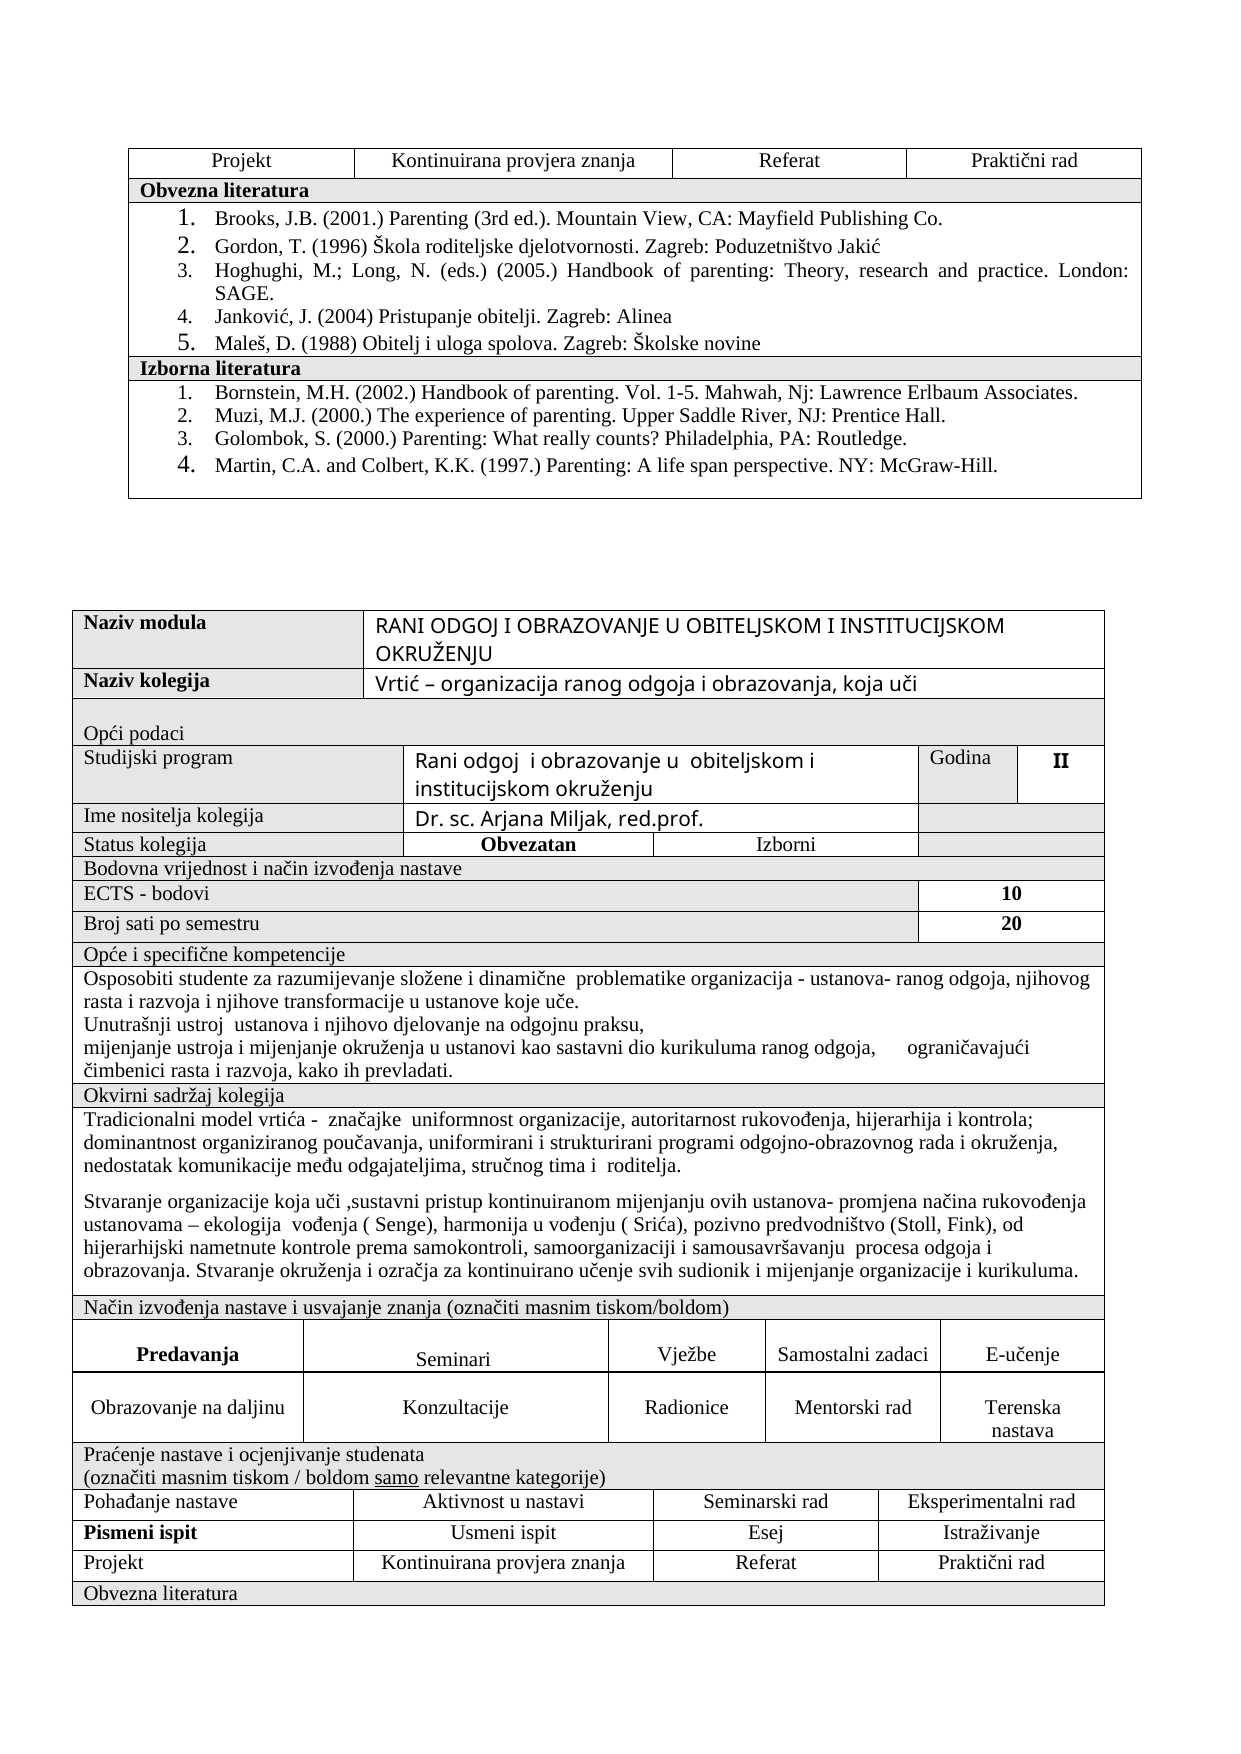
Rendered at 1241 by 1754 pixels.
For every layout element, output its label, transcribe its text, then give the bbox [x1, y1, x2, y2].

table_cell Praćenje nastave i ocjenjivanje studenata (označiti masnim tiskom / boldom samo relevantne kategorije) [73, 1443, 1104, 1489]
table_cell Bornstein, M.H. (2002.) Handbook of parenting. Vol. 1-5. Mahwah, Nj: Lawrence Erlbaum Associates. Muzi, M.J. (2000.) The experience of parenting. Upper Saddle River, NJ: Prentice Hall. Golombok, S. (2000.) Parenting: What really counts? Philadelphia, PA: Routledge. Martin, C.A. and Colbert, K.K. (1997.) Parenting: A life span perspective. NY: McGraw-Hill. [129, 381, 1141, 498]
table_cell Terenska nastava [941, 1373, 1104, 1442]
table_cell Obvezatan [404, 833, 653, 856]
table_cell Osposobiti studente za razumijevanje složene i dinamične problematike organizacija - ustanova- ranog odgoja, njihovog rasta i razvoja i njihove transformacije u ustanove koje uče. Unutrašnji ustroj ustanova i njihovo djelovanje na odgojnu praksu, mijenjanje ustroja i mijenjanje okruženja u ustanovi kao sastavni dio kurikuluma ranog odgoja, ograničavajući čimbenici rasta i razvoja, kako ih prevladati. [73, 967, 1104, 1082]
table_cell Predavanja [73, 1320, 303, 1371]
table_cell Izborni [654, 833, 918, 856]
table_cell Referat [654, 1551, 878, 1581]
table_cell Izborna literatura [129, 357, 1141, 380]
table_cell Obvezna literatura [129, 179, 1141, 202]
table_cell [919, 833, 1104, 856]
table_cell Naziv kolegija [73, 669, 363, 697]
table_cell Tradicionalni model vrtića - značajke uniformnost organizacije, autoritarnost rukovođenja, hijerarhija i kontrola; dominantnost organiziranog poučavanja, uniformirani i strukturirani programi odgojno-obrazovnog rada i okruženja, nedostatak komunikacije među odgajateljima, stručnog tima i roditelja. Stvaranje organizacije koja uči ,sustavni pristup kontinuiranom mijenjanju ovih ustanova- promjena načina rukovođenja ustanovama – ekologija vođenja ( Senge), harmonija u vođenju ( Srića), pozivno predvodništvo (Stoll, Fink), od hijerarhijski nametnute kontrole prema samokontroli, samoorganizaciji i samousavršavanju procesa odgoja i obrazovanja. Stvaranje okruženja i ozračja za kontinuirano učenje svih sudionik i mijenjanje organizacije i kurikuluma. [73, 1108, 1104, 1294]
table_cell Referat [673, 149, 906, 178]
table_cell Vrtić – organizacija ranog odgoja i obrazovanja, koja uči [364, 669, 1104, 697]
table_cell Godina [919, 746, 1017, 803]
table_cell Opći podaci [73, 699, 1104, 745]
table_cell Eksperimentalni rad [879, 1490, 1104, 1519]
table_cell Studijski program [73, 746, 403, 803]
table_cell 20 [919, 912, 1104, 942]
table_cell Ime nositelja kolegija [73, 804, 403, 832]
table_cell [919, 804, 1104, 832]
table_header Naziv modula [73, 611, 363, 668]
table_cell Brooks, J.B. (2001.) Parenting (3rd ed.). Mountain View, CA: Mayfield Publishing Co. Gordon, T. (1996) Škola roditeljske djelotvornosti. Zagreb: Poduzetništvo Jakić Hoghughi, M.; Long, N. (eds.) (2005.) Handbook of parenting: Theory, research and practice. London: SAGE. Janković, J. (2004) Pristupanje obitelji. Zagreb: Alinea Maleš, D. (1988) Obitelj i uloga spolova. Zagreb: Školske novine [129, 203, 1141, 356]
table_cell II [1018, 746, 1104, 803]
table_cell Aktivnost u nastavi [354, 1490, 653, 1519]
table_cell 10 [919, 881, 1104, 911]
table_cell Kontinuirana provjera znanja [355, 149, 672, 178]
table_cell Projekt [73, 1551, 353, 1581]
table_cell ECTS - bodovi [73, 881, 918, 911]
table_cell Seminari [304, 1320, 608, 1371]
table_cell Kontinuirana provjera znanja [354, 1551, 653, 1581]
table_cell Rani odgoj i obrazovanje u obiteljskom i institucijskom okruženju [404, 746, 918, 803]
table_cell Pismeni ispit [73, 1521, 353, 1550]
table_cell Usmeni ispit [354, 1521, 653, 1550]
table_cell Obvezna literatura [73, 1582, 1104, 1605]
table_cell Okvirni sadržaj kolegija [73, 1084, 1104, 1107]
table_cell Način izvođenja nastave i usvajanje znanja (označiti masnim tiskom/boldom) [73, 1296, 1104, 1319]
table_cell Mentorski rad [766, 1373, 940, 1442]
table_cell Praktični rad [879, 1551, 1104, 1581]
table_cell Istraživanje [879, 1521, 1104, 1550]
table_cell Seminarski rad [654, 1490, 878, 1519]
table_cell Pohađanje nastave [73, 1490, 353, 1519]
table_cell Esej [654, 1521, 878, 1550]
table_cell Obrazovanje na daljinu [73, 1373, 303, 1442]
table_cell Konzultacije [304, 1373, 608, 1442]
table_cell Broj sati po semestru [73, 912, 918, 942]
table_cell Status kolegija [73, 833, 403, 856]
table_cell Projekt [129, 149, 354, 178]
table_header Rani odgoj i obrazovanje u obiteljskom i institucijskom okruženju [364, 611, 1104, 668]
table_cell Bodovna vrijednost i način izvođenja nastave [73, 857, 1104, 880]
table_cell Opće i specifične kompetencije [73, 943, 1104, 966]
table_cell Praktični rad [907, 149, 1141, 178]
table_cell E-učenje [941, 1320, 1104, 1371]
table_cell Samostalni zadaci [766, 1320, 940, 1371]
table_cell Vježbe [609, 1320, 765, 1371]
table_cell Radionice [609, 1373, 765, 1442]
table_cell Dr. sc. Arjana Miljak, red.prof. [404, 804, 918, 832]
